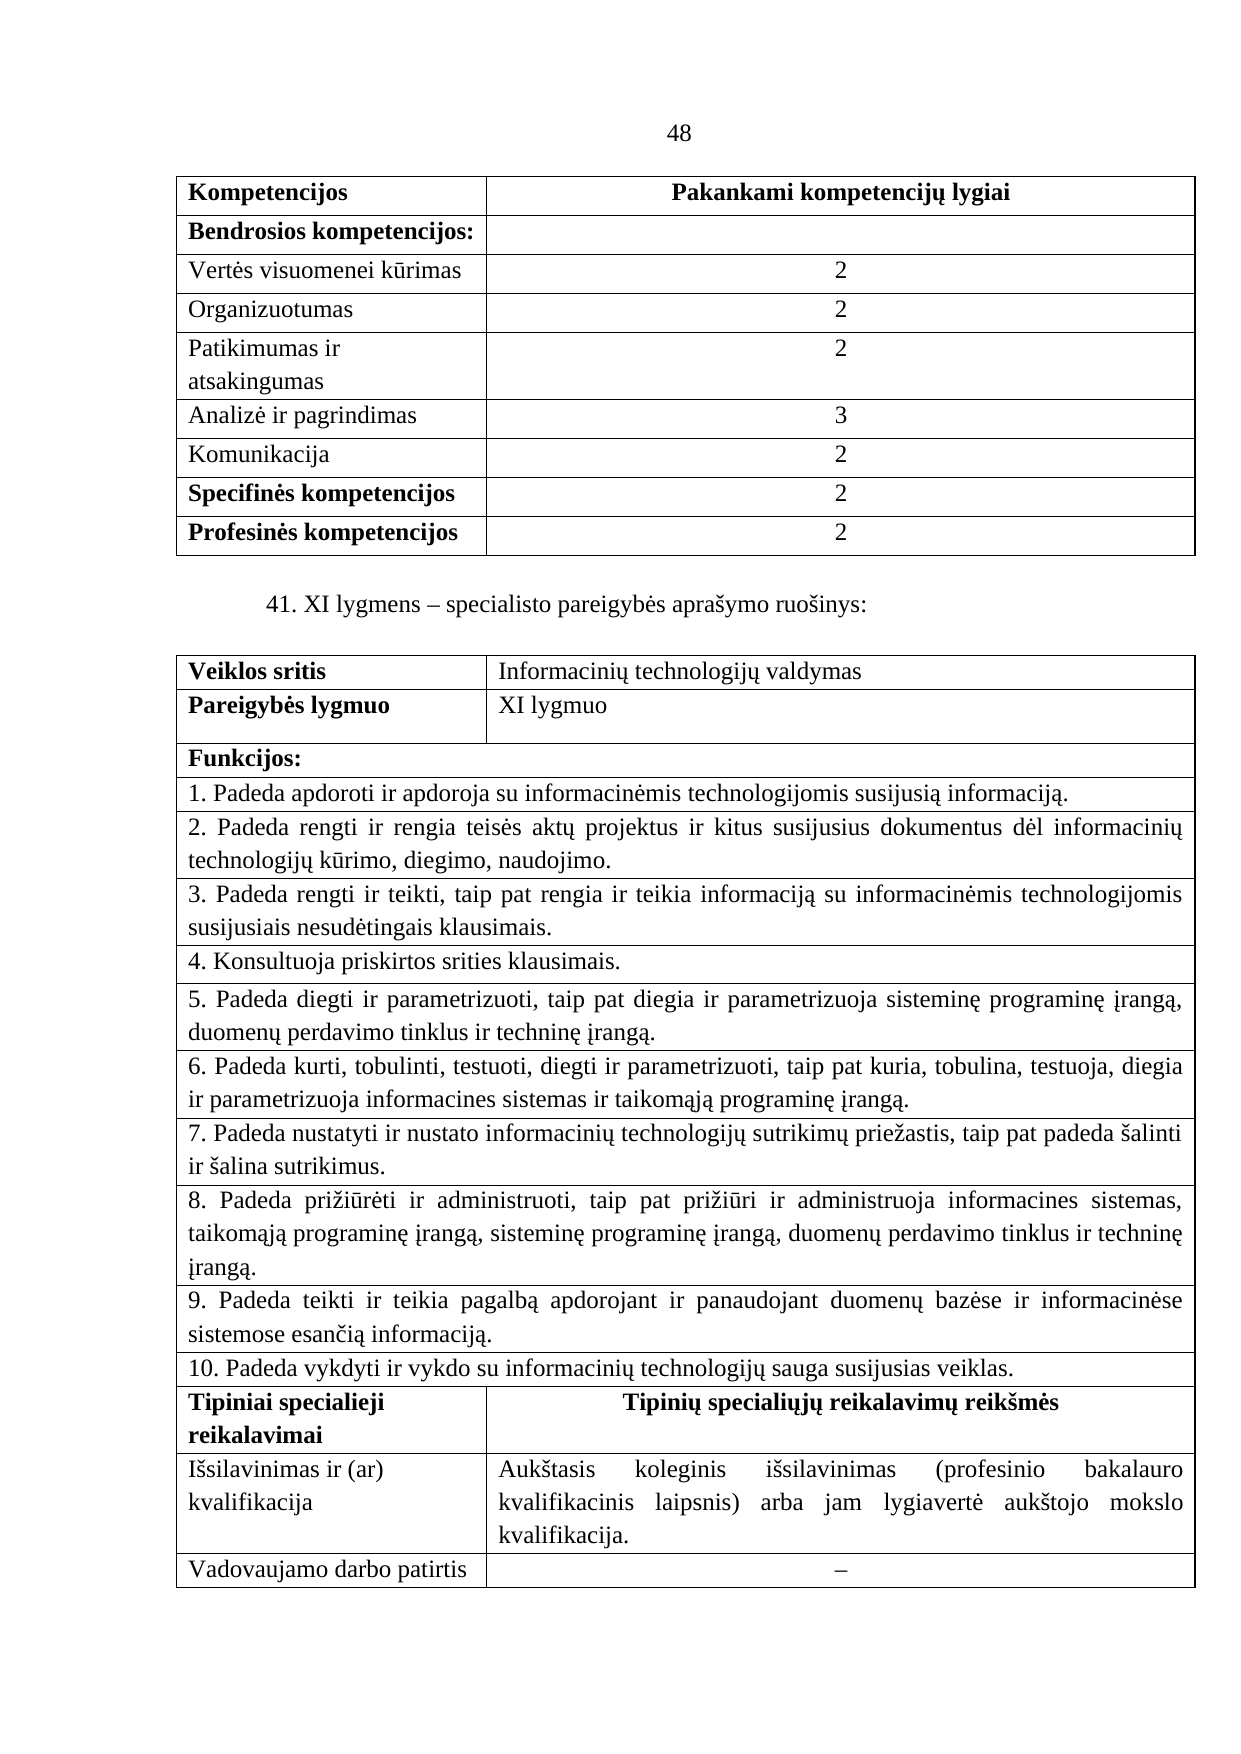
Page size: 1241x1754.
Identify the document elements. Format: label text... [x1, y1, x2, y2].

table_cell Specifinės kompetencijos [177, 478, 486, 516]
table_cell Funkcijos: [177, 744, 1194, 777]
table_cell 3. Padeda rengti ir teikti, taip pat rengia ir teikia informaciją su informacinėmis technologijomis susijusiais nesudėtingais klausimais. [177, 879, 1194, 945]
table_cell 5. Padeda diegti ir parametrizuoti, taip pat diegia ir parametrizuoja sisteminę programinę įrangą, duomenų perdavimo tinklus ir techninę įrangą. [177, 984, 1194, 1050]
table_cell Aukštasis koleginis išsilavinimas (profesinio bakalauro kvalifikacinis laipsnis) arba jam lygiavertė aukštojo mokslo kvalifikacija. [487, 1454, 1194, 1553]
table_cell – [487, 1554, 1194, 1587]
table_cell Tipinių specialiųjų reikalavimų reikšmės [487, 1387, 1194, 1453]
table_cell Pakankami kompetencijų lygiai [487, 177, 1194, 215]
table_cell 10. Padeda vykdyti ir vykdo su informacinių technologijų sauga susijusias veiklas. [177, 1353, 1194, 1386]
table_cell Patikimumas ir atsakingumas [177, 333, 486, 399]
table_cell Organizuotumas [177, 294, 486, 332]
table_cell 9. Padeda teikti ir teikia pagalbą apdorojant ir panaudojant duomenų bazėse ir informacinėse sistemose esančią informaciją. [177, 1286, 1194, 1352]
table_cell 7. Padeda nustatyti ir nustato informacinių technologijų sutrikimų priežastis, taip pat padeda šalinti ir šalina sutrikimus. [177, 1119, 1194, 1184]
table_cell XI lygmuo [487, 690, 1194, 742]
table_header Veiklos sritis [177, 656, 486, 689]
table_cell 4. Konsultuoja priskirtos srities klausimais. [177, 946, 1194, 983]
table_cell 8. Padeda prižiūrėti ir administruoti, taip pat prižiūri ir administruoja informacines sistemas, taikomąją programinę įrangą, sisteminę programinę įrangą, duomenų perdavimo tinklus ir techninę įrangą. [177, 1186, 1194, 1284]
table_cell Profesinės kompetencijos [177, 517, 486, 555]
table_cell 2 [487, 294, 1194, 332]
table_cell 2. Padeda rengti ir rengia teisės aktų projektus ir kitus susijusius dokumentus dėl informacinių technologijų kūrimo, diegimo, naudojimo. [177, 812, 1194, 878]
table_cell Bendrosios kompetencijos: [177, 216, 486, 254]
table_cell 2 [487, 517, 1194, 555]
table_cell Pareigybės lygmuo [177, 690, 486, 742]
table_cell 3 [487, 400, 1194, 438]
table_cell Tipiniai specialieji reikalavimai [177, 1387, 486, 1453]
table_cell Vertės visuomenei kūrimas [177, 255, 486, 293]
table_cell Analizė ir pagrindimas [177, 400, 486, 438]
table_header Informacinių technologijų valdymas [487, 656, 1194, 689]
table_cell Komunikacija [177, 439, 486, 477]
text 41. XI lygmens – specialisto pareigybės aprašymo ruošinys: [177, 589, 1181, 618]
table_cell Vadovaujamo darbo patirtis [177, 1554, 486, 1587]
table_cell 2 [487, 478, 1194, 516]
table_cell Kompetencijos [177, 177, 486, 215]
table_cell 2 [487, 439, 1194, 477]
table_cell 1. Padeda apdoroti ir apdoroja su informacinėmis technologijomis susijusią informaciją. [177, 778, 1194, 811]
table_cell Išsilavinimas ir (ar) kvalifikacija [177, 1454, 486, 1553]
table_cell 6. Padeda kurti, tobulinti, testuoti, diegti ir parametrizuoti, taip pat kuria, tobulina, testuoja, diegia ir parametrizuoja informacines sistemas ir taikomąją programinę įrangą. [177, 1051, 1194, 1117]
table_cell 2 [487, 255, 1194, 293]
table_cell 2 [487, 333, 1194, 399]
table_cell [487, 216, 1194, 254]
